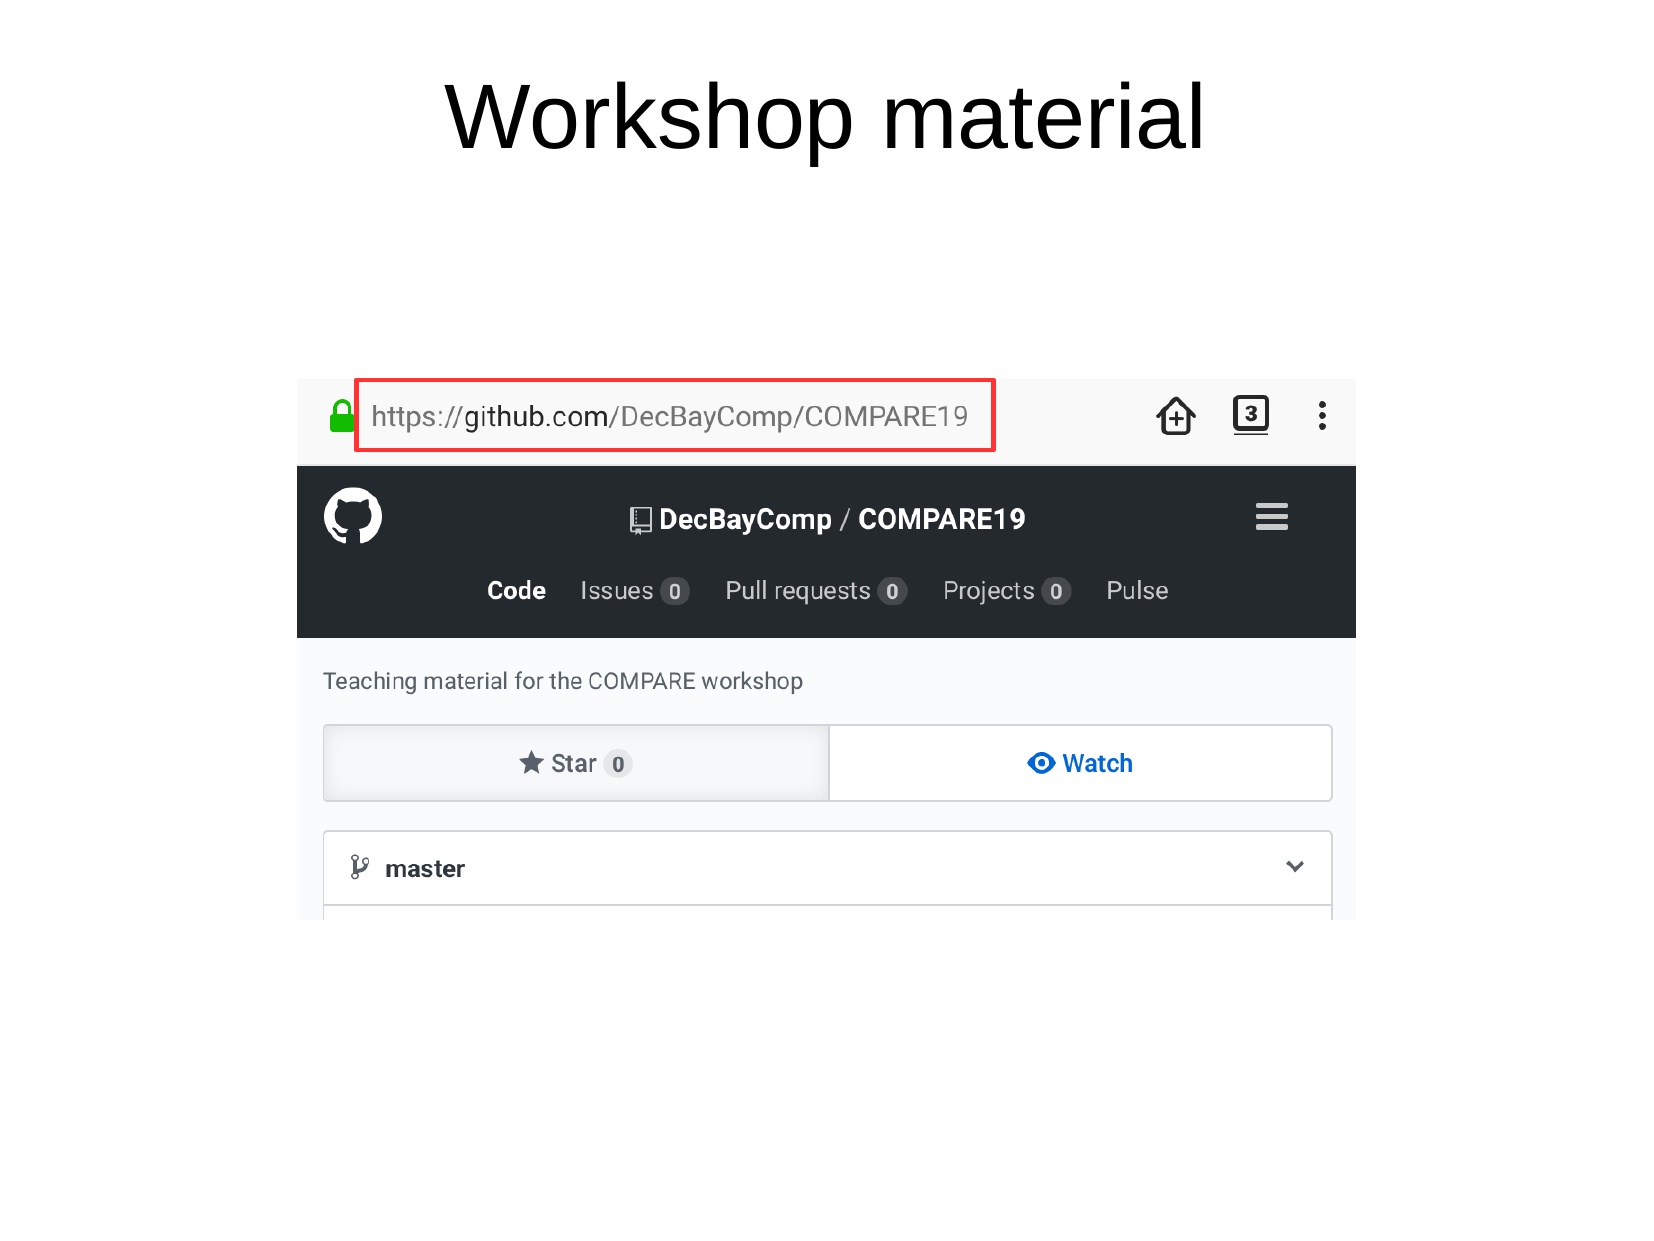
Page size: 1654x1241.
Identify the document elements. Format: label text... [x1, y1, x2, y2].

title Workshop material [82, 22, 1571, 212]
picture [297, 379, 1356, 920]
picture [359, 382, 991, 448]
